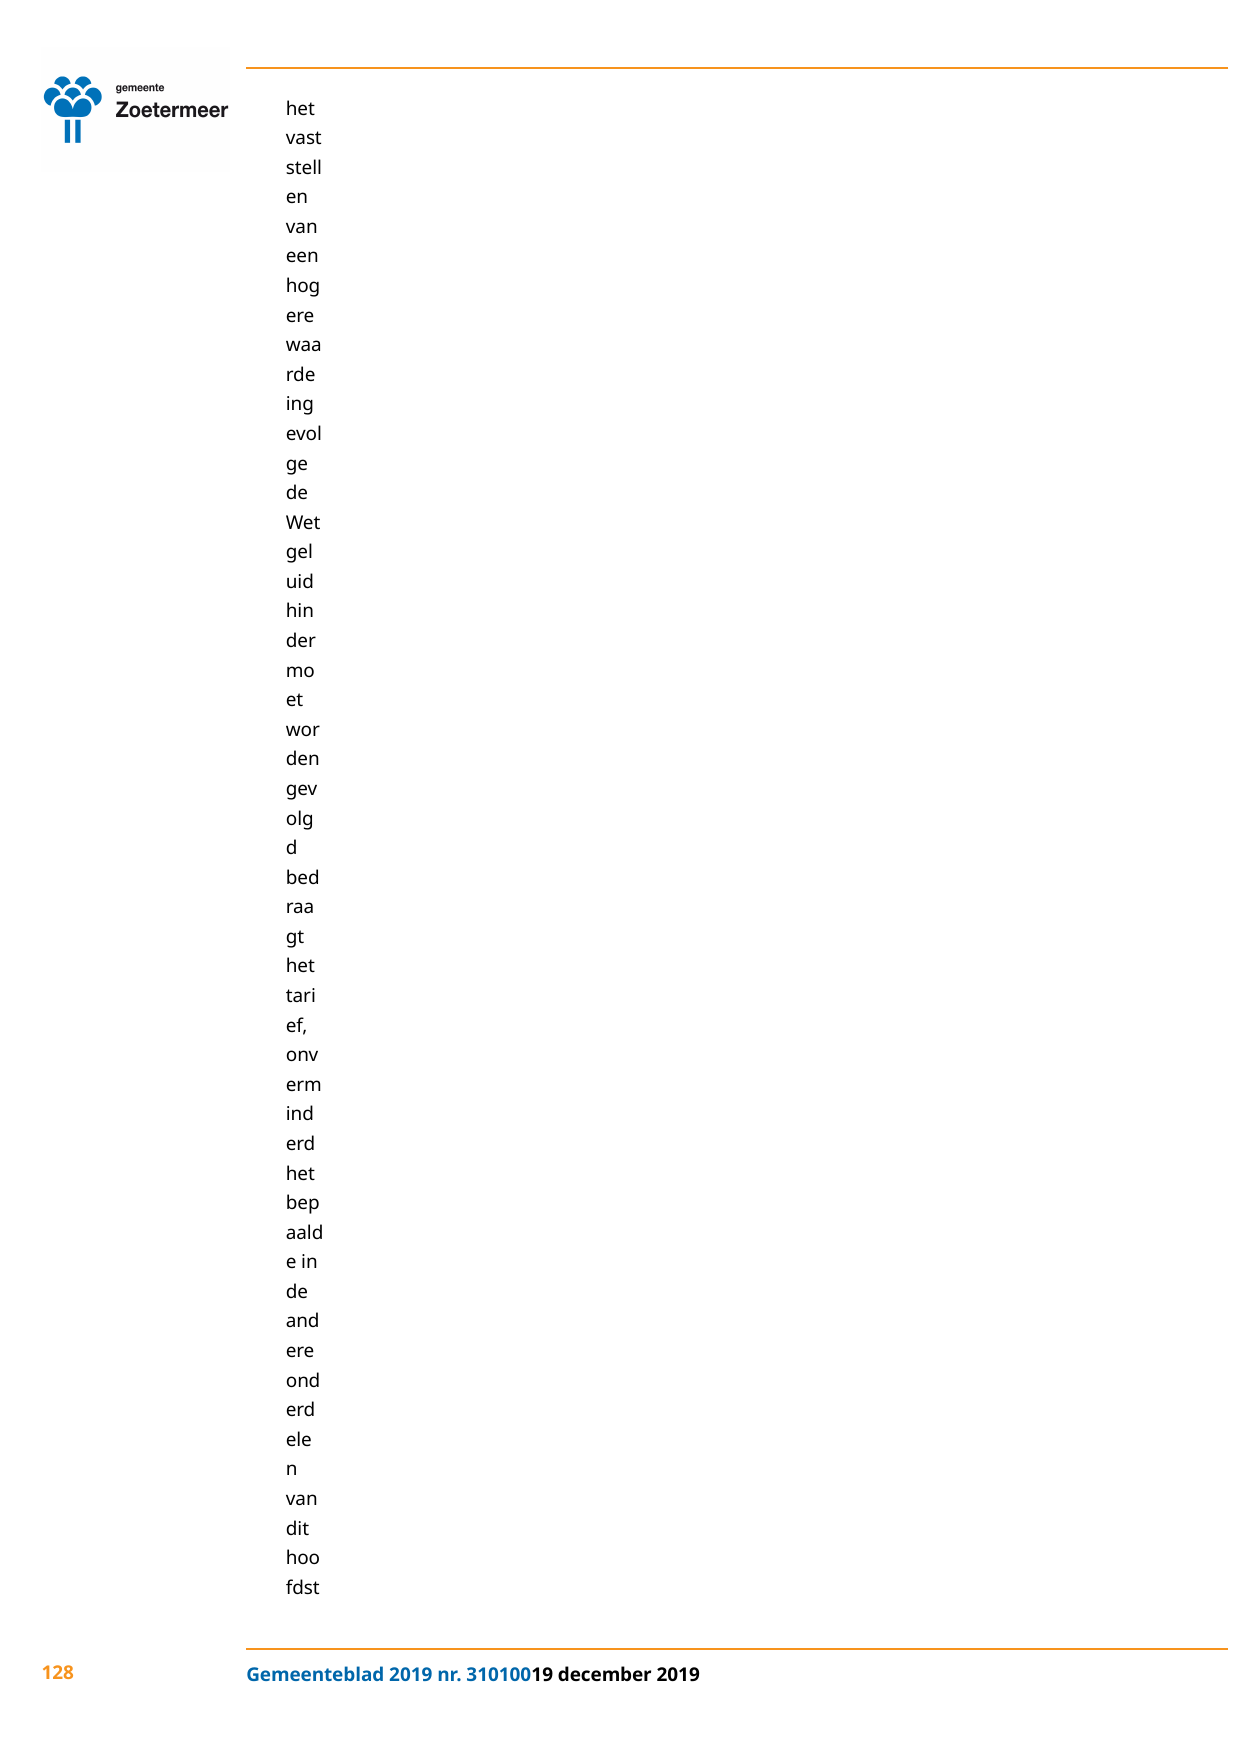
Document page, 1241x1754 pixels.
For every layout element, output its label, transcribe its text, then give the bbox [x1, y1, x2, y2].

table_cell [323, 95, 361, 1600]
table_cell [361, 95, 398, 1600]
picture [41, 47, 231, 172]
table_cell het vaststellen van een hogere waarde ingevolge de Wet geluidhinder moet worden gevolgd bedraagt het tarief, onverminderd het bepaalde in de andere onderdelen van dit hoofdst [286, 95, 323, 1600]
table_cell [248, 95, 286, 1600]
